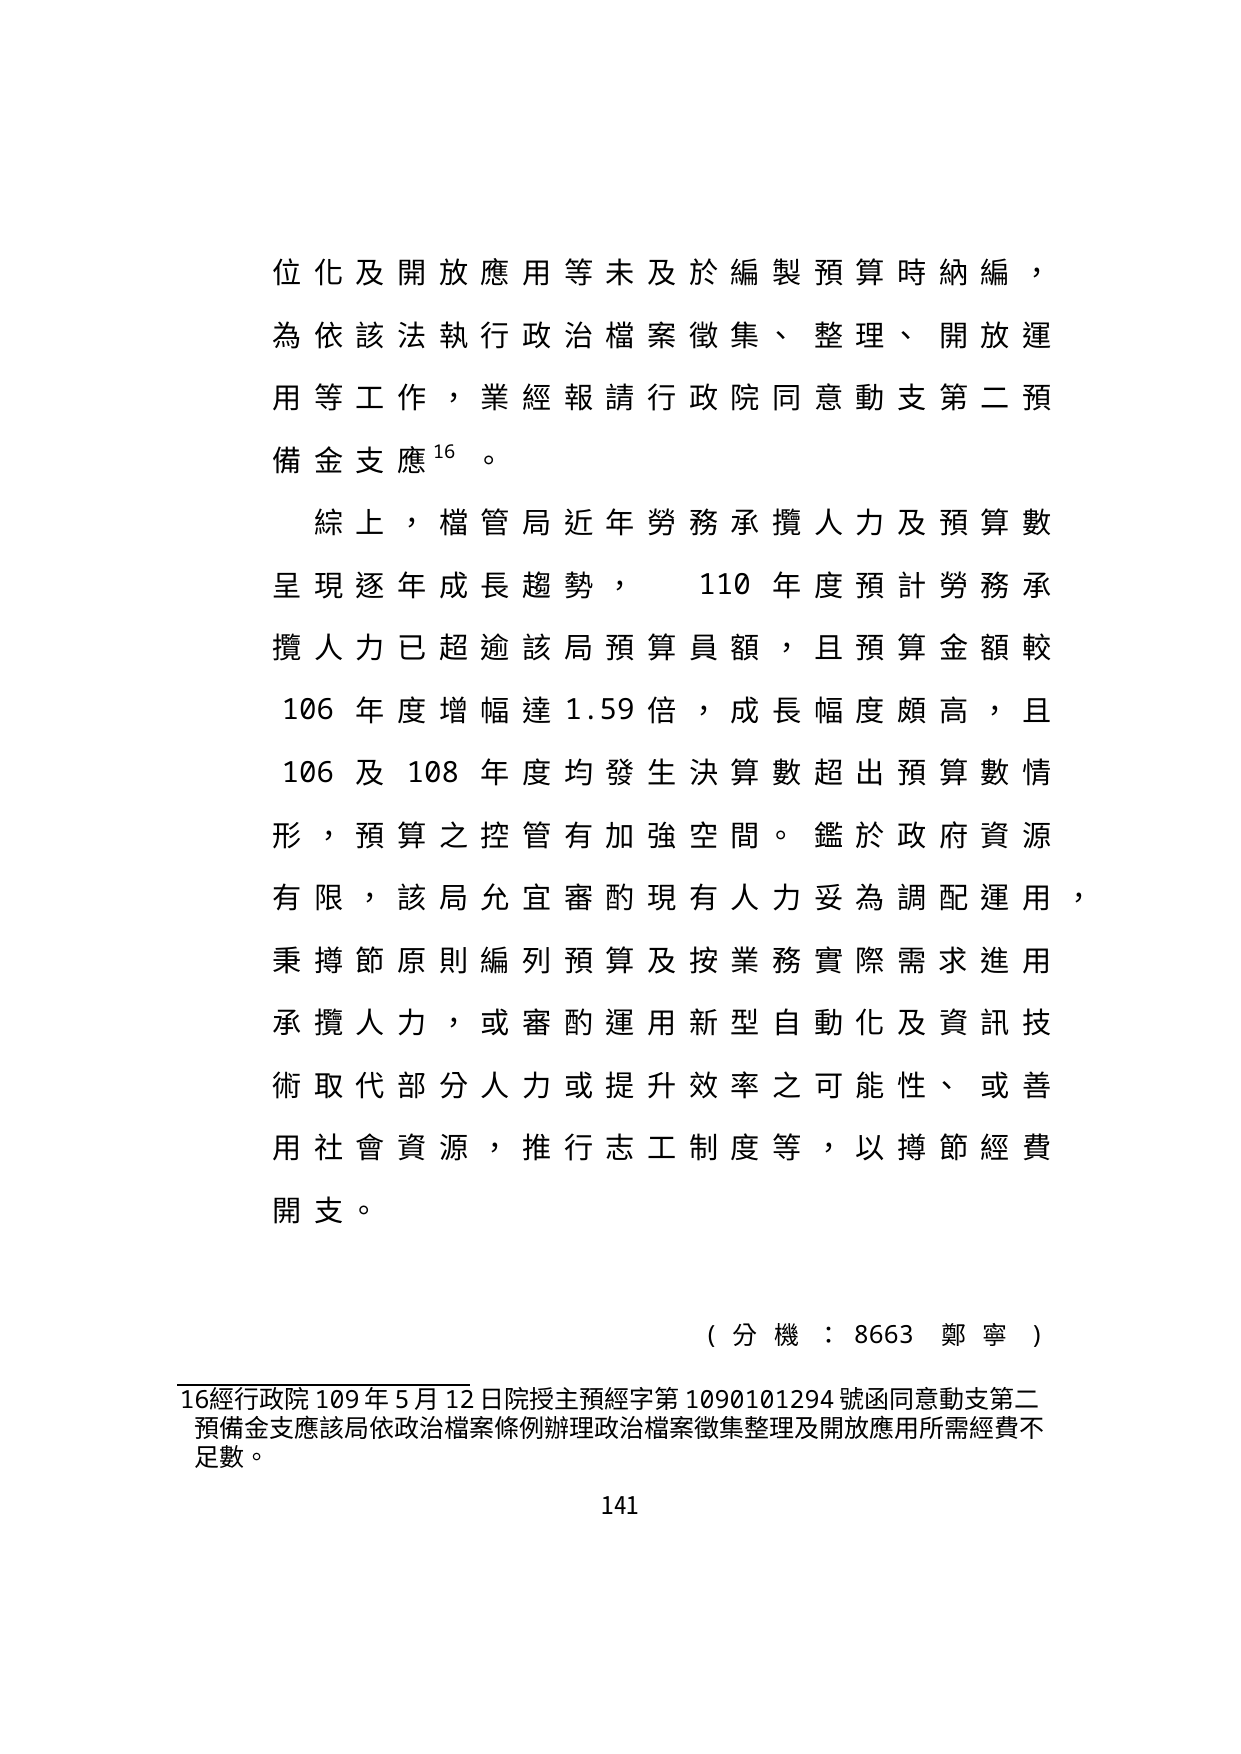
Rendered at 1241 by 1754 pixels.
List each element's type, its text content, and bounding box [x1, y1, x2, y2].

text 位化及開放應用等未及於編製預算時納編，為依該法執行政治檔案徵集、整理、開放運用等工作，業經報請行政院同意動支第二預備金支應。 [242, 229, 1058, 479]
text 經行政院109年5月12日院授主預經字第1090101294號函同意動支第二預備金支應該局依政治檔案條例辦理政治檔案徵集整理及開放應用所需經費不足數。 [179, 1385, 1063, 1473]
text 綜上，檔管局近年勞務承攬人力及預算數呈現逐年成長趨勢， 110年度預計勞務承攬人力已超逾該局預算員額，且預算金額較106年度增幅達1.59倍，成長幅度頗高，且106及108年度均發生決算數超出預算數情形，預算之控管有加強空間。鑑於政府資源有限，該局允宜審酌現有人力妥為調配運用，秉撙節原則編列預算及按業務實際需求進用承攬人力，或審酌運用新型自動化及資訊技術取代部分人力或提升效率之可能性、或善用社會資源，推行志工制度等，以撙節經費開支。 [242, 479, 1058, 1229]
text (分機：8663 鄭寧) [183, 1292, 1058, 1354]
